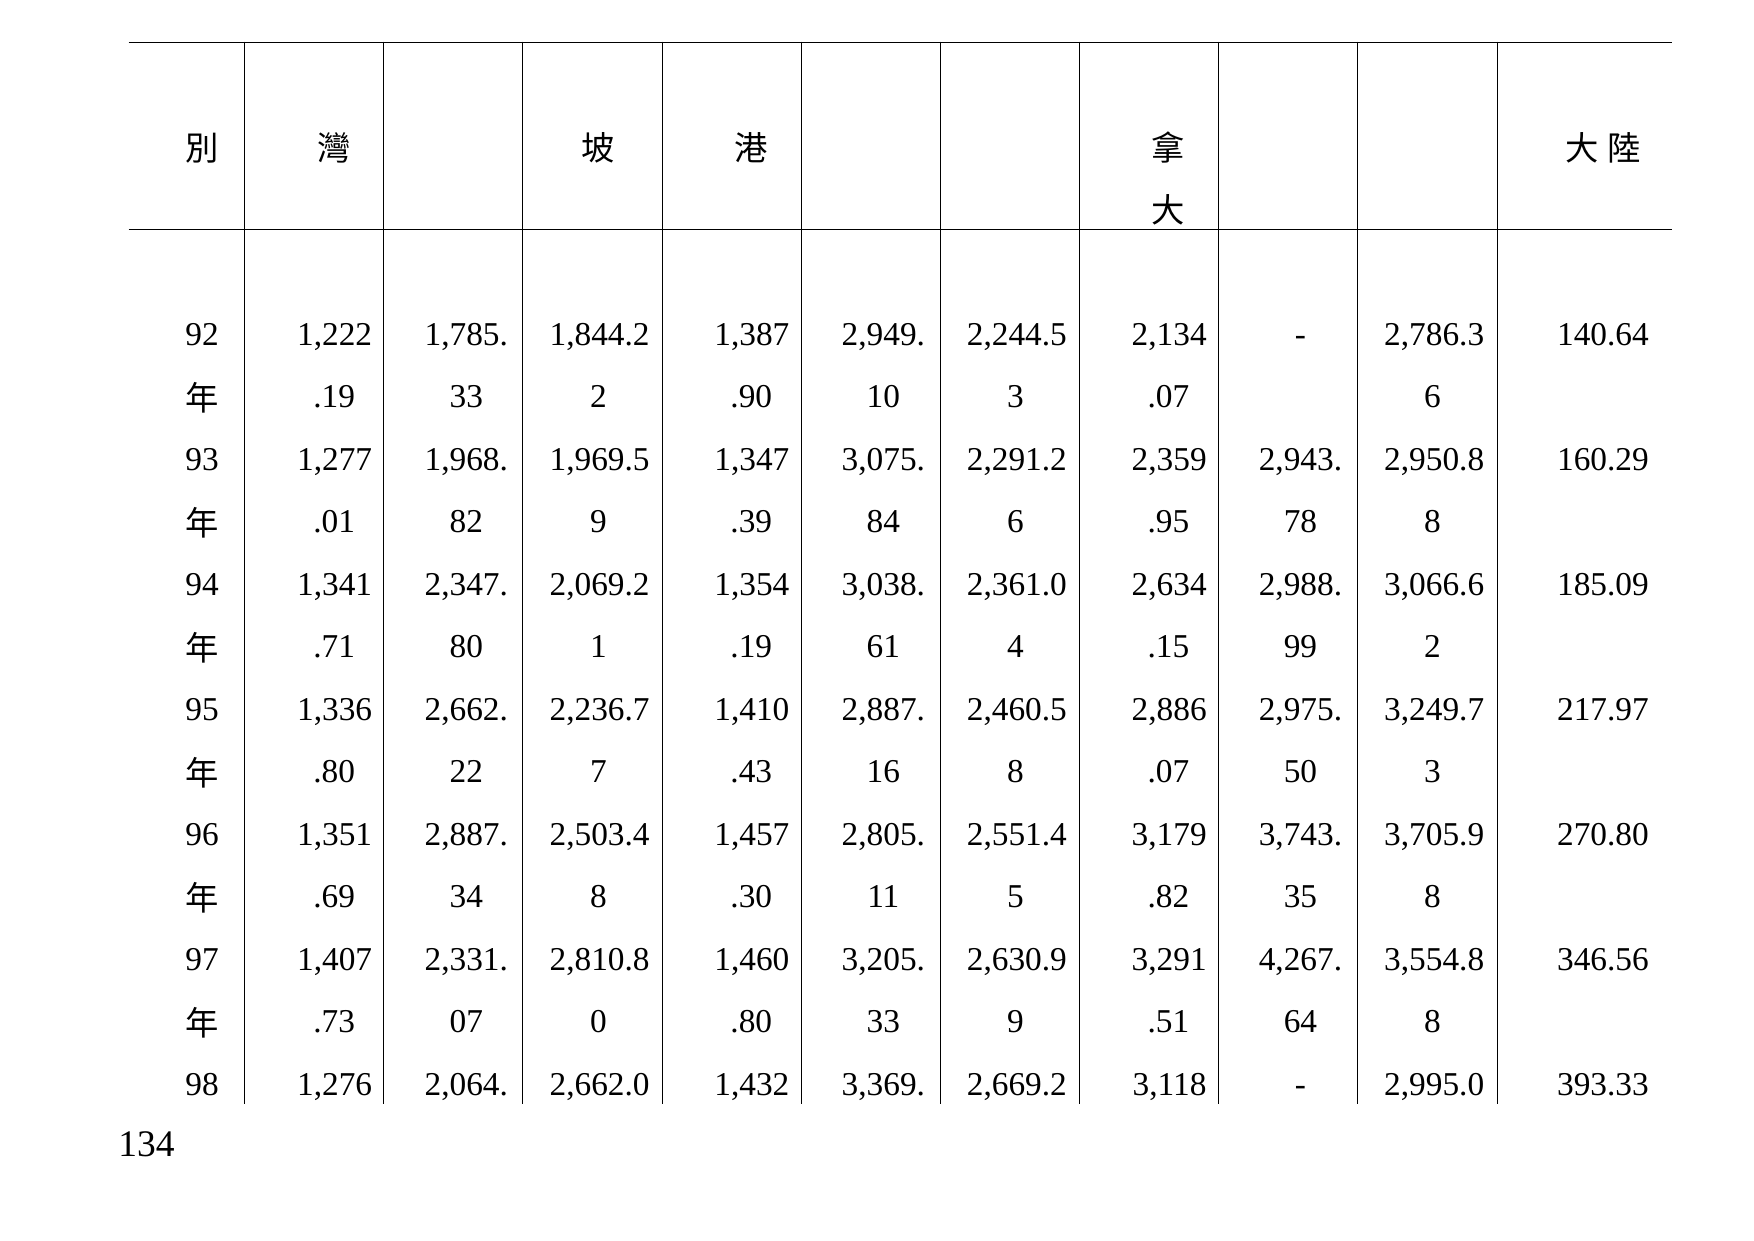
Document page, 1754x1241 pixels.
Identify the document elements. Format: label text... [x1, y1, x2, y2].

table_header [802, 43, 940, 229]
table_cell 1,351.69 [245, 792, 383, 917]
table_header 坡 [523, 43, 662, 229]
table_cell 2,995.0 [1358, 1042, 1497, 1104]
table_cell 2,669.2 [941, 1042, 1079, 1104]
table_cell 2,887.16 [802, 667, 940, 792]
table_cell 3,205.33 [802, 917, 940, 1042]
table_cell 2,988.99 [1219, 542, 1357, 667]
table_cell 2,361.04 [941, 542, 1079, 667]
table_cell 93年 [129, 417, 244, 542]
table_cell 1,460.80 [663, 917, 801, 1042]
table_cell 1,354.19 [663, 542, 801, 667]
table_cell 92年 [129, 230, 244, 417]
table_header [1358, 43, 1497, 229]
table_cell 217.97 [1498, 667, 1672, 792]
table_cell 94年 [129, 542, 244, 667]
table_cell 2,291.26 [941, 417, 1079, 542]
table_cell 1,387.90 [663, 230, 801, 417]
table_cell 2,975.50 [1219, 667, 1357, 792]
table_cell 3,554.88 [1358, 917, 1497, 1042]
table_cell 3,743.35 [1219, 792, 1357, 917]
table_cell 1,410.43 [663, 667, 801, 792]
table_cell 97年 [129, 917, 244, 1042]
table_cell 393.33 [1498, 1042, 1672, 1104]
table_cell 3,369. [802, 1042, 940, 1104]
table_header 別 [129, 43, 244, 229]
table_cell 1,844.22 [523, 230, 662, 417]
table_cell 2,331.07 [384, 917, 522, 1042]
table_header [1219, 43, 1357, 229]
table_cell 1,277.01 [245, 417, 383, 542]
table_cell 2,551.45 [941, 792, 1079, 917]
table_cell 2,630.99 [941, 917, 1079, 1042]
table_cell 96年 [129, 792, 244, 917]
table_cell 2,786.36 [1358, 230, 1497, 417]
table_cell 2,662.22 [384, 667, 522, 792]
table_cell 4,267.64 [1219, 917, 1357, 1042]
table_cell 1,968.82 [384, 417, 522, 542]
table_header 灣 [245, 43, 383, 229]
table_cell 3,118 [1080, 1042, 1218, 1104]
table_cell 2,236.77 [523, 667, 662, 792]
table_cell 2,460.58 [941, 667, 1079, 792]
table_cell 2,810.80 [523, 917, 662, 1042]
table_cell 2,069.21 [523, 542, 662, 667]
table_cell 95年 [129, 667, 244, 792]
table_cell 3,705.98 [1358, 792, 1497, 917]
table_cell 1,785.33 [384, 230, 522, 417]
table_cell 3,066.62 [1358, 542, 1497, 667]
table_cell 2,064. [384, 1042, 522, 1104]
table_cell 1,336.80 [245, 667, 383, 792]
table_cell 185.09 [1498, 542, 1672, 667]
table_header 大陸 [1498, 43, 1672, 229]
table_cell 2,634.15 [1080, 542, 1218, 667]
table_cell - [1219, 1042, 1357, 1104]
table_cell 3,179.82 [1080, 792, 1218, 917]
table_cell 98 [129, 1042, 244, 1104]
table_cell 2,134.07 [1080, 230, 1218, 417]
table_cell 3,075.84 [802, 417, 940, 542]
table_cell 2,805.11 [802, 792, 940, 917]
table_cell 1,457.30 [663, 792, 801, 917]
table_cell 2,949.10 [802, 230, 940, 417]
table_cell 2,950.88 [1358, 417, 1497, 542]
table_cell 2,887.34 [384, 792, 522, 917]
table_cell 160.29 [1498, 417, 1672, 542]
table_cell 346.56 [1498, 917, 1672, 1042]
table_cell 270.80 [1498, 792, 1672, 917]
table_cell 2,347.80 [384, 542, 522, 667]
table_cell 2,244.53 [941, 230, 1079, 417]
table_cell - [1219, 230, 1357, 417]
table_header 拿大 [1080, 43, 1218, 229]
table_cell 3,038.61 [802, 542, 940, 667]
table_cell 2,943.78 [1219, 417, 1357, 542]
table_cell 2,503.48 [523, 792, 662, 917]
table_cell 3,291.51 [1080, 917, 1218, 1042]
table_cell 1,276 [245, 1042, 383, 1104]
table_cell 2,886.07 [1080, 667, 1218, 792]
table_cell 1,969.59 [523, 417, 662, 542]
table_cell 1,341.71 [245, 542, 383, 667]
table_cell 1,222.19 [245, 230, 383, 417]
table_cell 140.64 [1498, 230, 1672, 417]
table_header 港 [663, 43, 801, 229]
table_header [941, 43, 1079, 229]
table_cell 1,347.39 [663, 417, 801, 542]
table_cell 1,407.73 [245, 917, 383, 1042]
table_cell 2,359.95 [1080, 417, 1218, 542]
table_cell 2,662.0 [523, 1042, 662, 1104]
table_cell 1,432 [663, 1042, 801, 1104]
table_header [384, 43, 522, 229]
table_cell 3,249.73 [1358, 667, 1497, 792]
